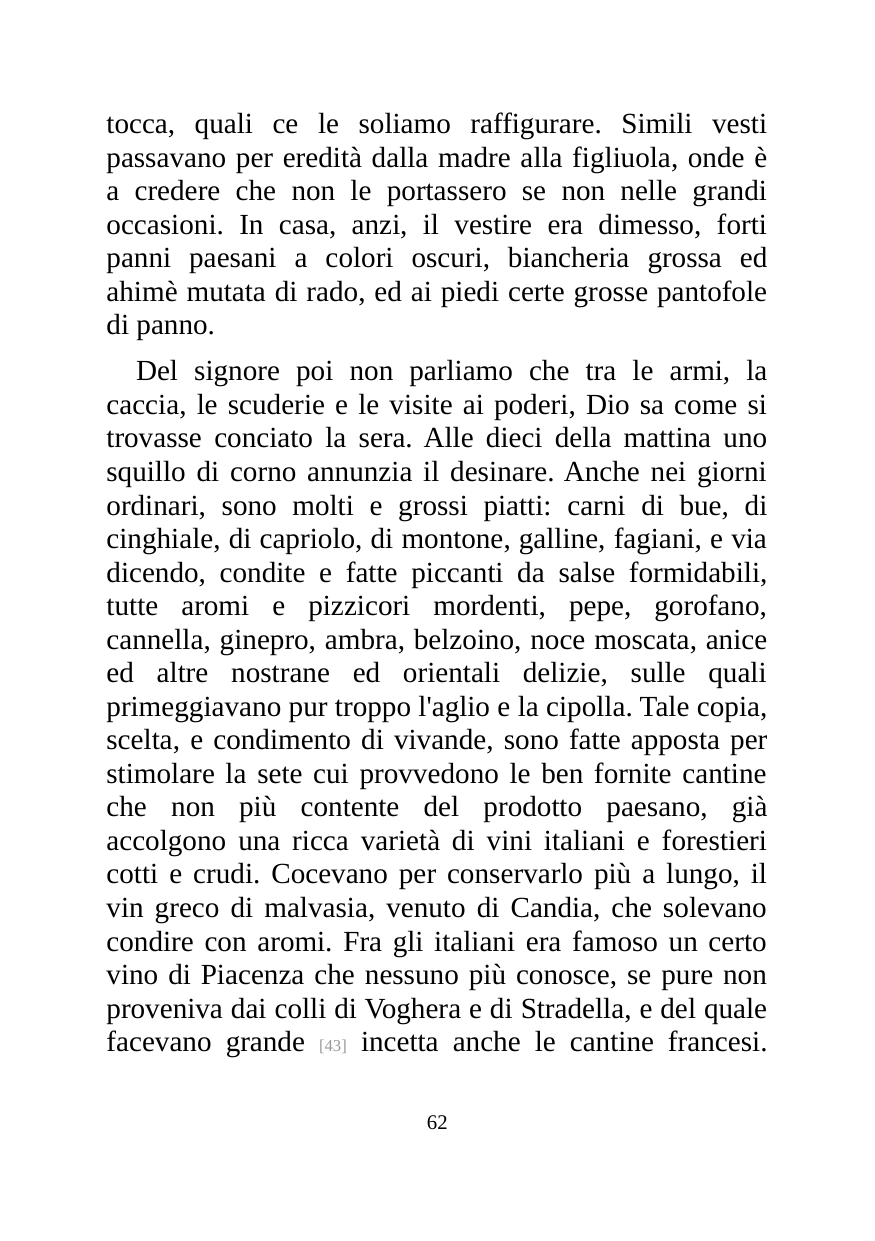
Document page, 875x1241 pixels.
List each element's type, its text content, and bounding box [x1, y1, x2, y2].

text Del signore poi non parliamo che tra le armi, la caccia, le scuderie e le visite ai poderi, Dio sa come si trovasse conciato la sera. Alle dieci della mattina uno squillo di corno annunzia il desinare. Anche nei giorni ordinari, sono molti e grossi piatti: carni di bue, di cinghiale, di capriolo, di montone, galline, fagiani, e via dicendo, condite e fatte piccanti da salse formidabili, tutte aromi e pizzicori mordenti, pepe, gorofano, cannella, ginepro, ambra, belzoino, noce moscata, anice ed altre nostrane ed orientali delizie, sulle quali primeggiavano pur troppo l'aglio e la cipolla. Tale copia, scelta, e condimento di vivande, sono fatte apposta per stimolare la sete cui provvedono le ben fornite cantine che non più contente del prodotto paesano, già accolgono una ricca varietà di vini italiani e forestieri cotti e crudi. Cocevano per conservarlo più a lungo, il vin greco di malvasia, venuto di Candia, che solevano condire con aromi. Fra gli italiani era famoso un certo vino di Piacenza che nessuno più conosce, se pure non proveniva dai colli di Voghera e di Stradella, e del quale facevano grande [43] incetta anche le cantine francesi. [106, 353, 768, 1058]
text tocca, quali ce le soliamo raffigurare. Simili vesti passavano per eredità dalla madre alla figliuola, onde è a credere che non le portassero se non nelle grandi occasioni. In casa, anzi, il vestire era dimesso, forti panni paesani a colori oscuri, biancheria grossa ed ahimè mutata di rado, ed ai piedi certe grosse pantofole di panno. [106, 106, 768, 341]
